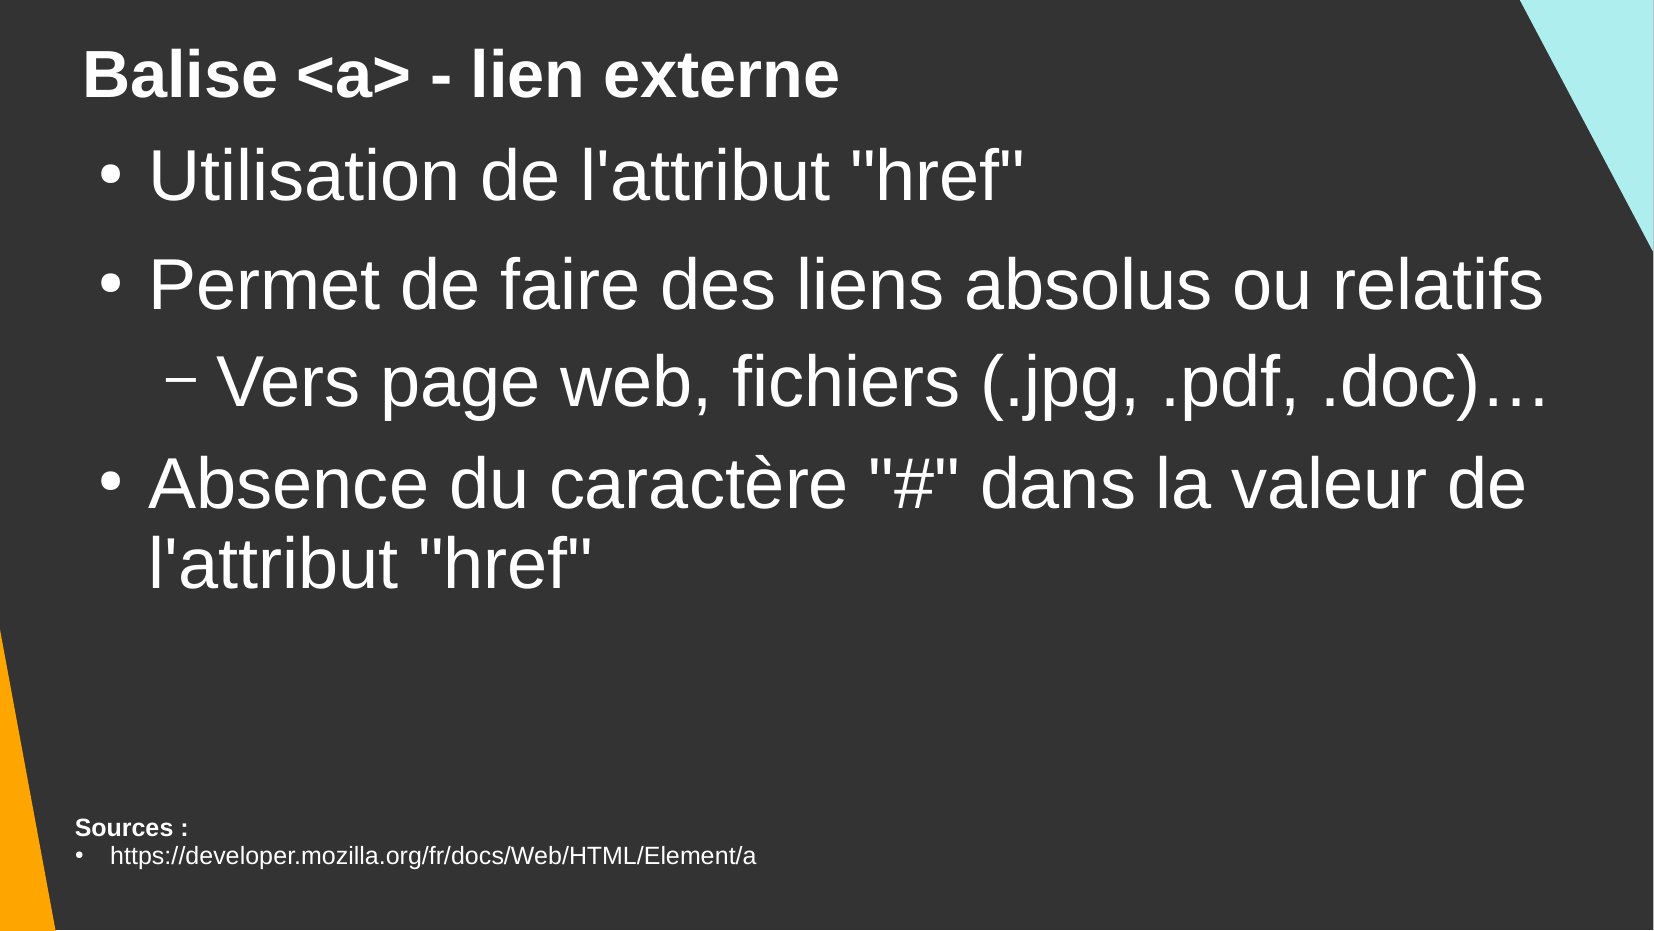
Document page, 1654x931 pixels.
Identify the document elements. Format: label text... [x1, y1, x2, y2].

text_box [1519, 0, 1654, 254]
title Balise <a> - lien externe [82, 37, 1571, 114]
text_box [0, 629, 56, 931]
text_box Sources : https://developer.mozilla.org/fr/docs/Web/HTML/Element/a [60, 806, 1546, 931]
list Utilisation de l'attribut "href" Permet de faire des liens absolus ou relatifs Vers page web, fichiers (.jpg, .pdf, .doc)… Absence du caractère "#" dans la valeur de l'attribut "href" [80, 135, 1605, 745]
